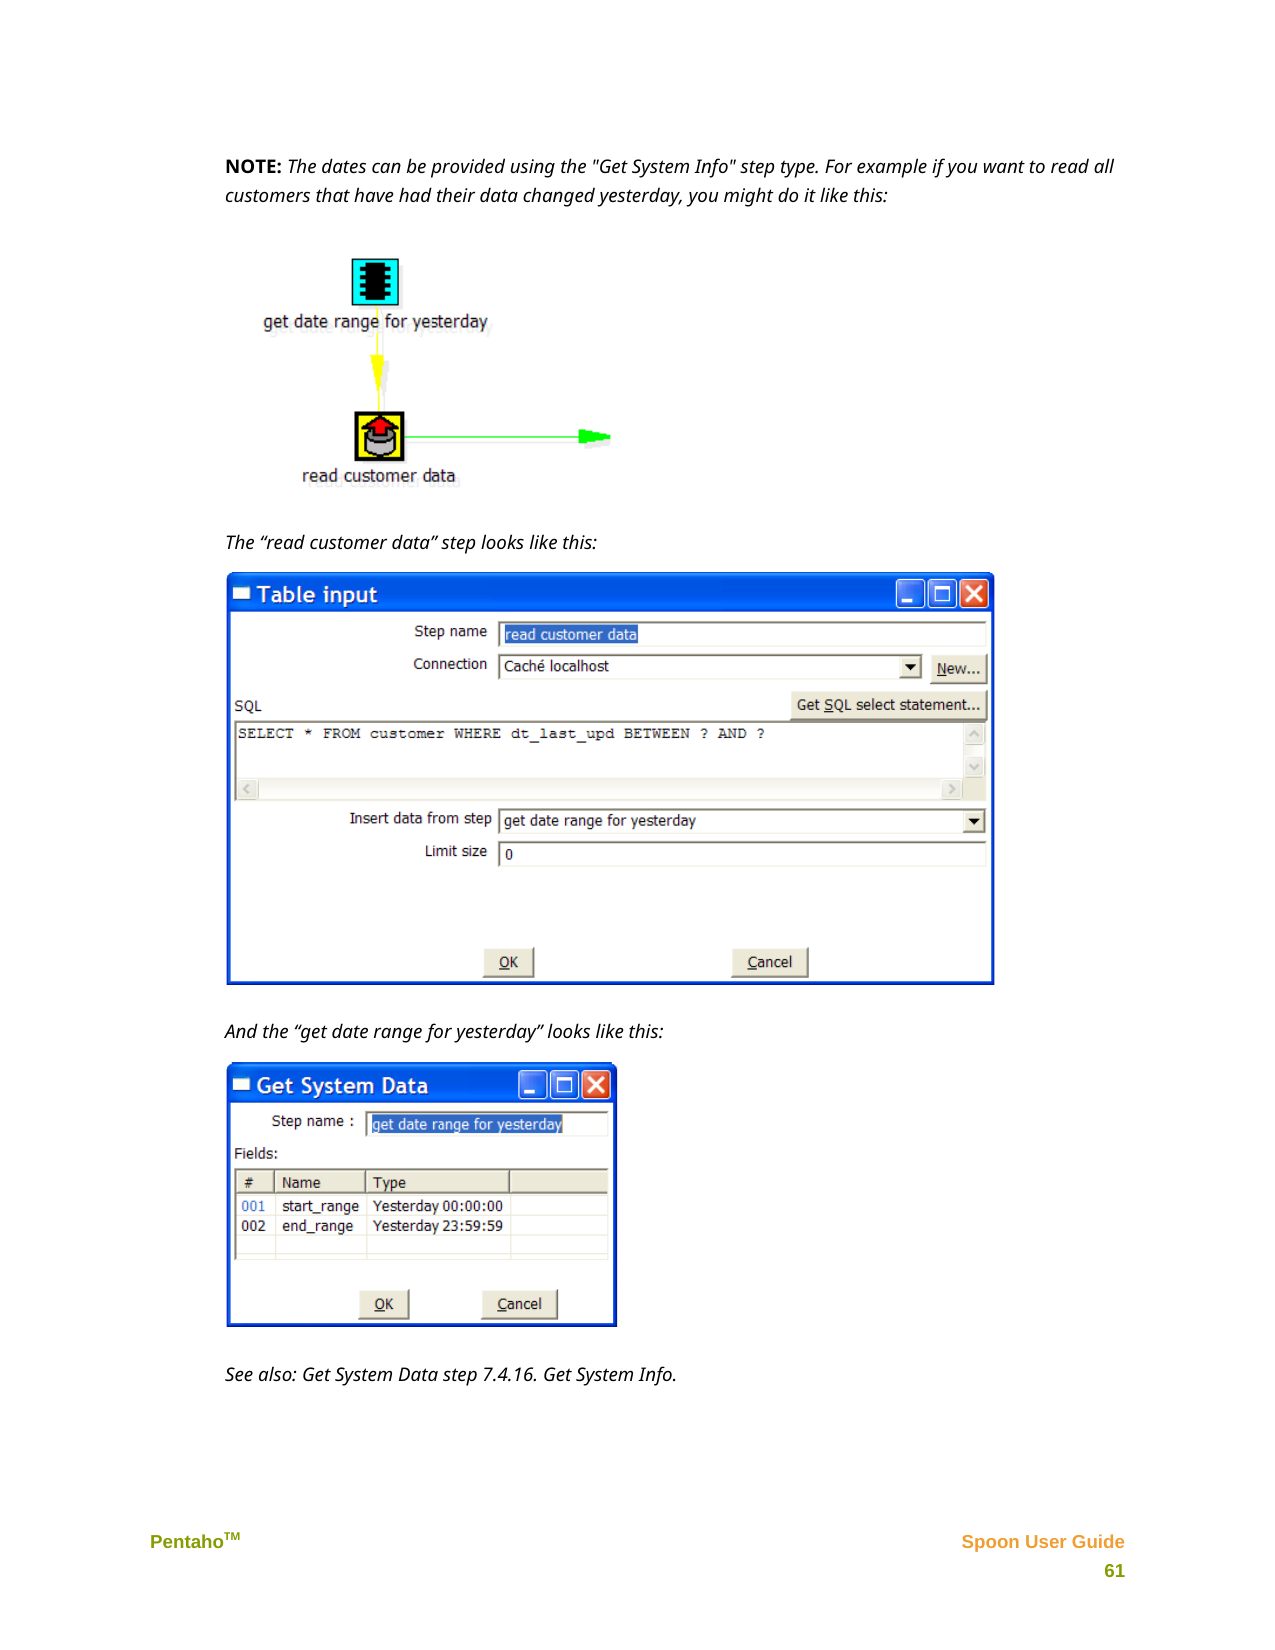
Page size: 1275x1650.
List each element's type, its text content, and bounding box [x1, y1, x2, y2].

text See also: Get System Data step 7.4.16. Get System Info. [225, 1358, 1125, 1387]
text The “read customer data” step looks like this: [225, 237, 1125, 555]
text NOTE: The dates can be provided using the "Get System Info" step type. For example if you want to read all customers that have had their data changed yesterday, you might do it like this: [225, 150, 1125, 208]
text And the “get date range for yesterday” looks like this: [225, 1015, 1125, 1044]
